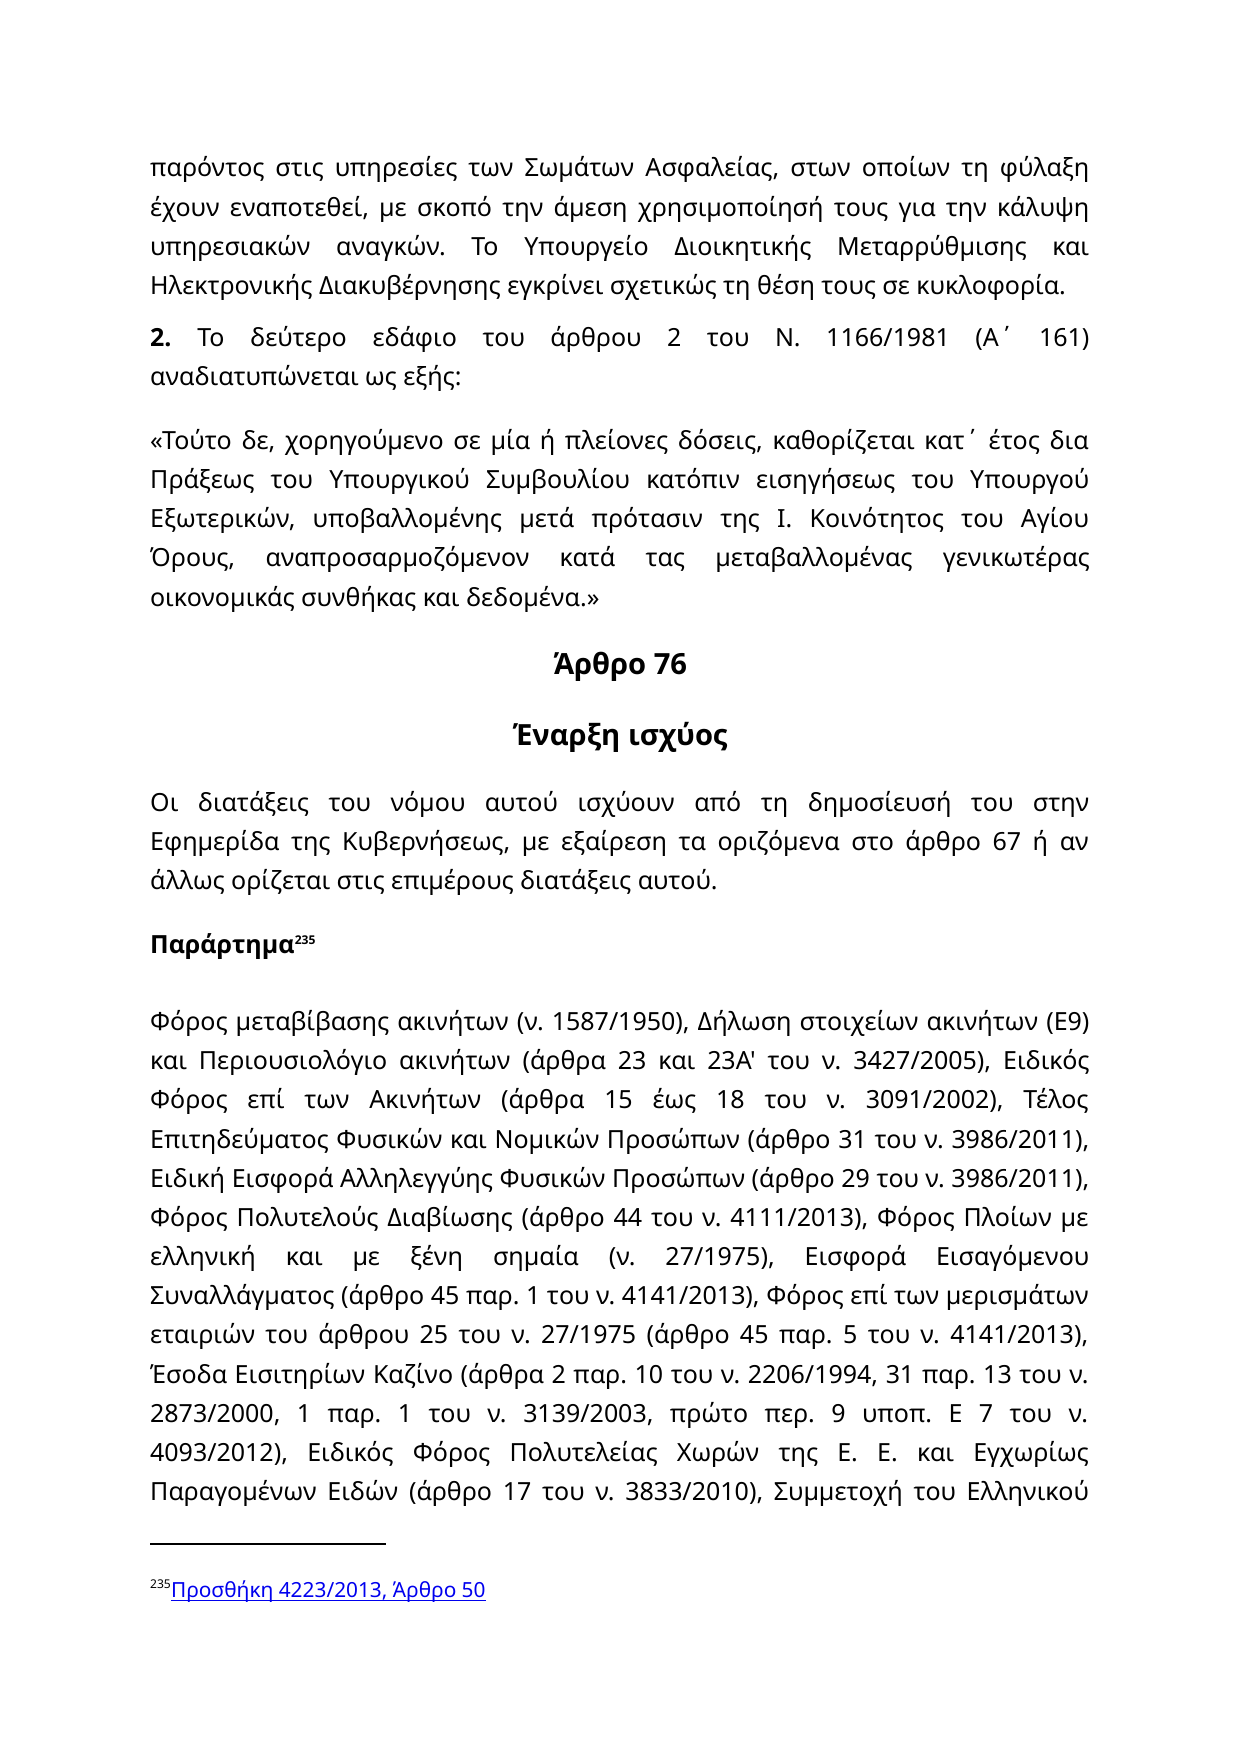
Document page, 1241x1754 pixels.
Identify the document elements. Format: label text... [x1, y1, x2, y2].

title Παράρτημα [150, 927, 1090, 961]
text «Τούτο δε, χορηγούμενο σε μία ή πλείονες δόσεις, καθορίζεται κατ΄ έτος δια Πράξεως του Υπουργικού Συμβουλίου κατόπιν εισηγήσεως του Υπουργού Εξωτερικών, υποβαλλομένης μετά πρότασιν της I. Κοινότητος του Αγίου Όρους, αναπροσαρμοζόμενον κατά τας μεταβαλλομένας γενικωτέρας οικονομικάς συνθήκας και δεδομένα.» [150, 422, 1090, 613]
subtitle Άρθρο 76 [150, 643, 1090, 683]
text Προσθήκη 4223/2013, Άρθρο 50 [150, 1576, 1090, 1604]
subtitle Έναρξη ισχύος [150, 714, 1090, 754]
text Οι διατάξεις του νόμου αυτού ισχύουν από τη δημοσίευσή του στην Εφημερίδα της Κυβερνήσεως, με εξαίρεση τα οριζόμενα στο άρθρο 67 ή αν άλλως ορίζεται στις επιμέρους διατάξεις αυτού. [150, 784, 1090, 897]
text 2. Το δεύτερο εδάφιο του άρθρου 2 του Ν. 1166/1981 (Α΄ 161) αναδιατυπώνεται ως εξής: [150, 319, 1090, 392]
text Φόρος μεταβίβασης ακινήτων (ν. 1587/1950), Δήλωση στοιχείων ακινήτων (Ε9) και Περιουσιολόγιο ακινήτων (άρθρα 23 και 23Α' του ν. 3427/2005), Ειδικός Φόρος επί των Ακινήτων (άρθρα 15 έως 18 του ν. 3091/2002), Τέλος Επιτηδεύματος Φυσικών και Νομικών Προσώπων (άρθρο 31 του ν. 3986/2011), Ειδική Εισφορά Αλληλεγγύης Φυσικών Προσώπων (άρθρο 29 του ν. 3986/2011), Φόρος Πολυτελούς Διαβίωσης (άρθρο 44 του ν. 4111/2013), Φόρος Πλοίων με ελληνική και με ξένη σημαία (ν. 27/1975), Εισφορά Εισαγόμενου Συναλλάγματος (άρθρο 45 παρ. 1 του ν. 4141/2013), Φόρος επί των μερισμάτων εταιριών του άρθρου 25 του ν. 27/1975 (άρθρο 45 παρ. 5 του ν. 4141/2013), Έσοδα Εισιτηρίων Καζίνο (άρθρα 2 παρ. 10 του ν. 2206/1994, 31 παρ. 13 του ν. 2873/2000, 1 παρ. 1 του ν. 3139/2003, πρώτο περ. 9 υποπ. Ε 7 του ν. 4093/2012), Ειδικός Φόρος Πολυτελείας Χωρών της Ε. Ε. και Εγχωρίως Παραγομένων Ειδών (άρθρο 17 του ν. 3833/2010), Συμμετοχή του Ελληνικού [150, 1004, 1090, 1508]
text παρόντος στις υπηρεσίες των Σωμάτων Ασφαλείας, στων οποίων τη φύλαξη έχουν εναποτεθεί, με σκοπό την άμεση χρησιμοποίησή τους για την κάλυψη υπηρεσιακών αναγκών. Το Υπουργείο Διοικητικής Μεταρρύθμισης και Ηλεκτρονικής Διακυβέρνησης εγκρίνει σχετικώς τη θέση τους σε κυκλοφορία. [150, 150, 1090, 302]
